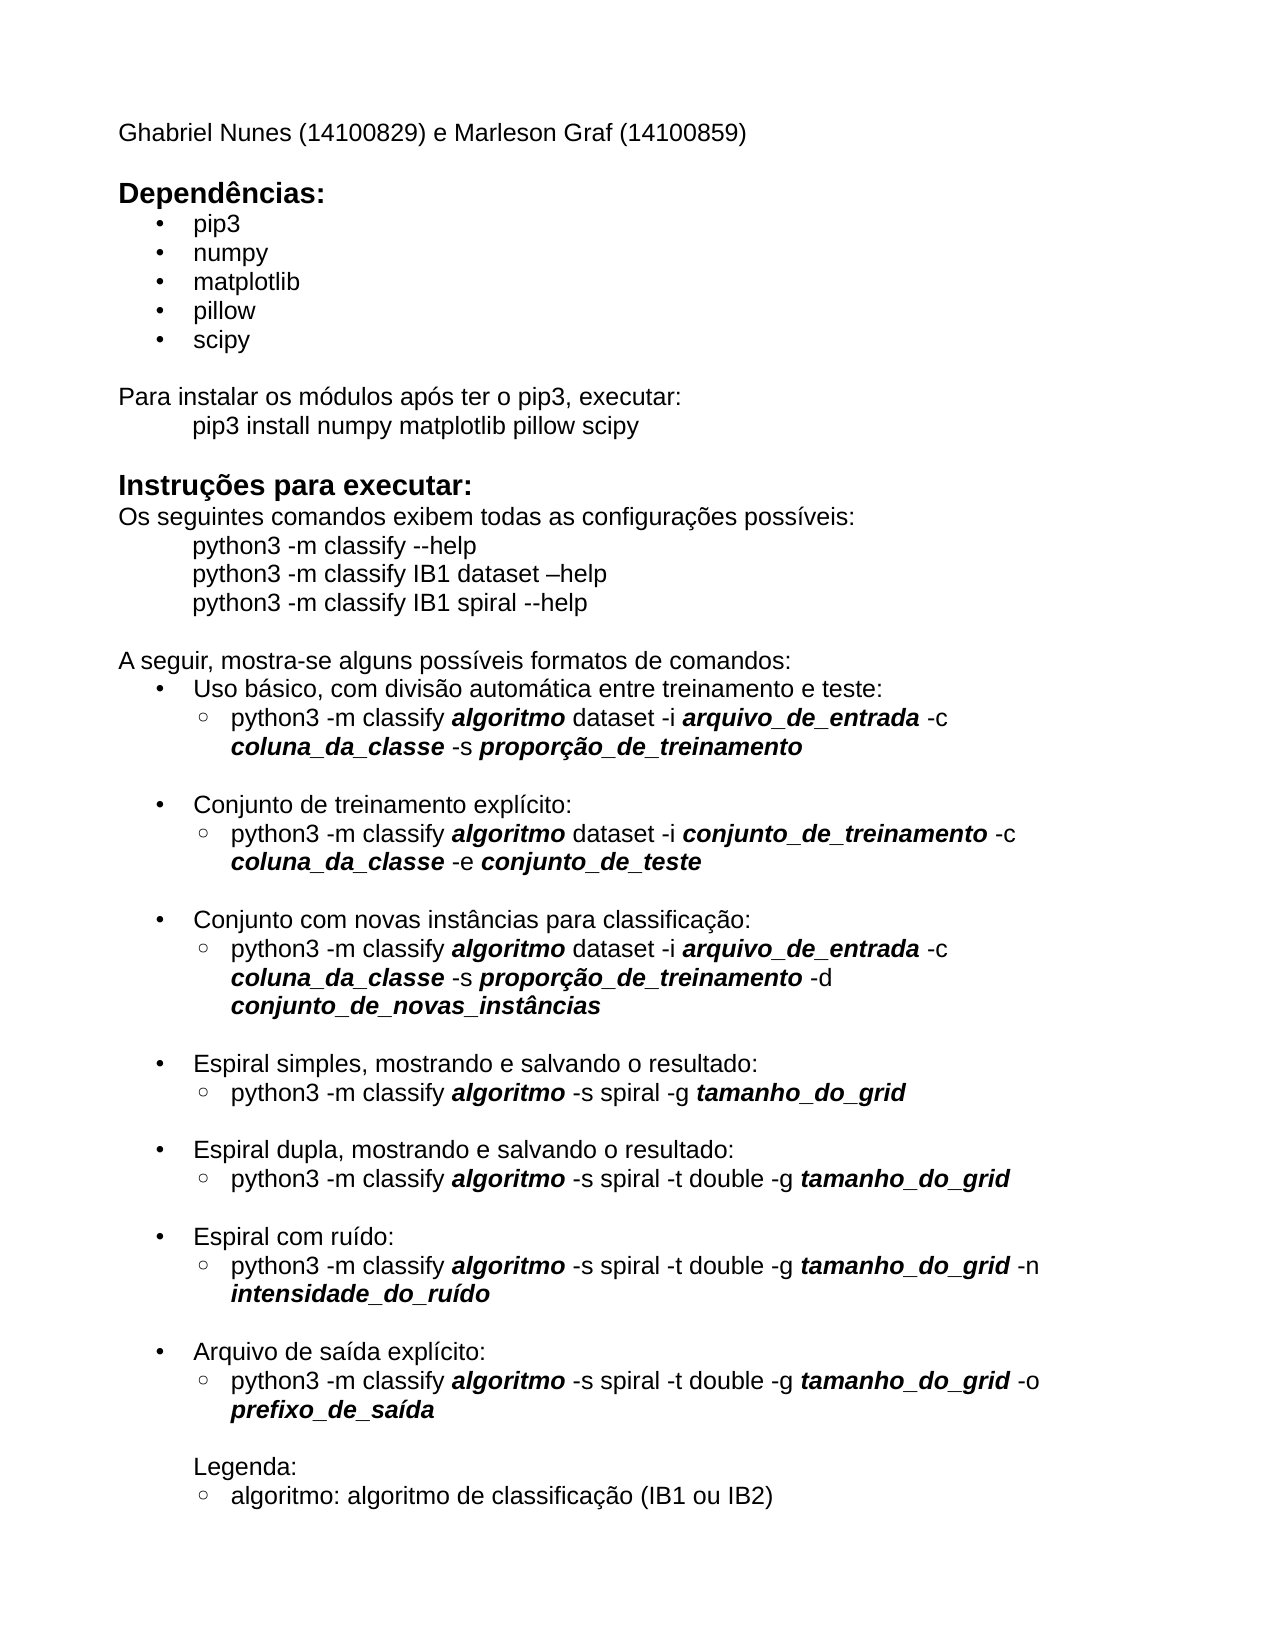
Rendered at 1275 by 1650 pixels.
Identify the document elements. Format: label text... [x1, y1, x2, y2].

text python3 -m classify --help [118, 531, 1157, 559]
list Legenda: [156, 1452, 1157, 1481]
list python3 -m classify algoritmo dataset -i arquivo_de_entrada -c coluna_da_classe -s proporção_de_treinamento [193, 703, 1157, 761]
list Espiral simples, mostrando e salvando o resultado: [156, 1049, 1157, 1078]
text python3 -m classify IB1 dataset –help [118, 559, 1157, 588]
text Os seguintes comandos exibem todas as configurações possíveis: [118, 502, 1157, 531]
list python3 -m classify algoritmo dataset -i conjunto_de_treinamento -c coluna_da_classe -e conjunto_de_teste [193, 818, 1157, 876]
list pillow [156, 296, 1157, 324]
list matplotlib [156, 267, 1157, 296]
text pip3 install numpy matplotlib pillow scipy [118, 411, 1157, 440]
text Instruções para executar: [118, 468, 1157, 502]
list python3 -m classify algoritmo -s spiral -t double -g tamanho_do_grid -n intensidade_do_ruído [193, 1251, 1157, 1308]
list pip3 [156, 209, 1157, 238]
list Espiral dupla, mostrando e salvando o resultado: [156, 1135, 1157, 1164]
list python3 -m classify algoritmo -s spiral -t double -g tamanho_do_grid [193, 1164, 1157, 1193]
list Espiral com ruído: [156, 1222, 1157, 1251]
list scipy [156, 324, 1157, 353]
text python3 -m classify IB1 spiral --help [118, 588, 1157, 617]
list python3 -m classify algoritmo dataset -i arquivo_de_entrada -c coluna_da_classe -s proporção_de_treinamento -d conjunto_de_novas_instâncias [193, 934, 1157, 1020]
list python3 -m classify algoritmo -s spiral -g tamanho_do_grid [193, 1078, 1157, 1107]
text Para instalar os módulos após ter o pip3, executar: [118, 382, 1157, 411]
list Uso básico, com divisão automática entre treinamento e teste: [156, 674, 1157, 703]
list numpy [156, 238, 1157, 267]
list Arquivo de saída explícito: [156, 1337, 1157, 1366]
list python3 -m classify algoritmo -s spiral -t double -g tamanho_do_grid -o prefixo_de_saída [193, 1366, 1157, 1423]
text Ghabriel Nunes (14100829) e Marleson Graf (14100859) [118, 118, 1157, 147]
list Conjunto de treinamento explícito: [156, 790, 1157, 818]
list Conjunto com novas instâncias para classificação: [156, 905, 1157, 934]
list algoritmo: algoritmo de classificação (IB1 ou IB2) [193, 1481, 1157, 1510]
text Dependências: [118, 176, 1157, 209]
text A seguir, mostra-se alguns possíveis formatos de comandos: [118, 646, 1157, 674]
